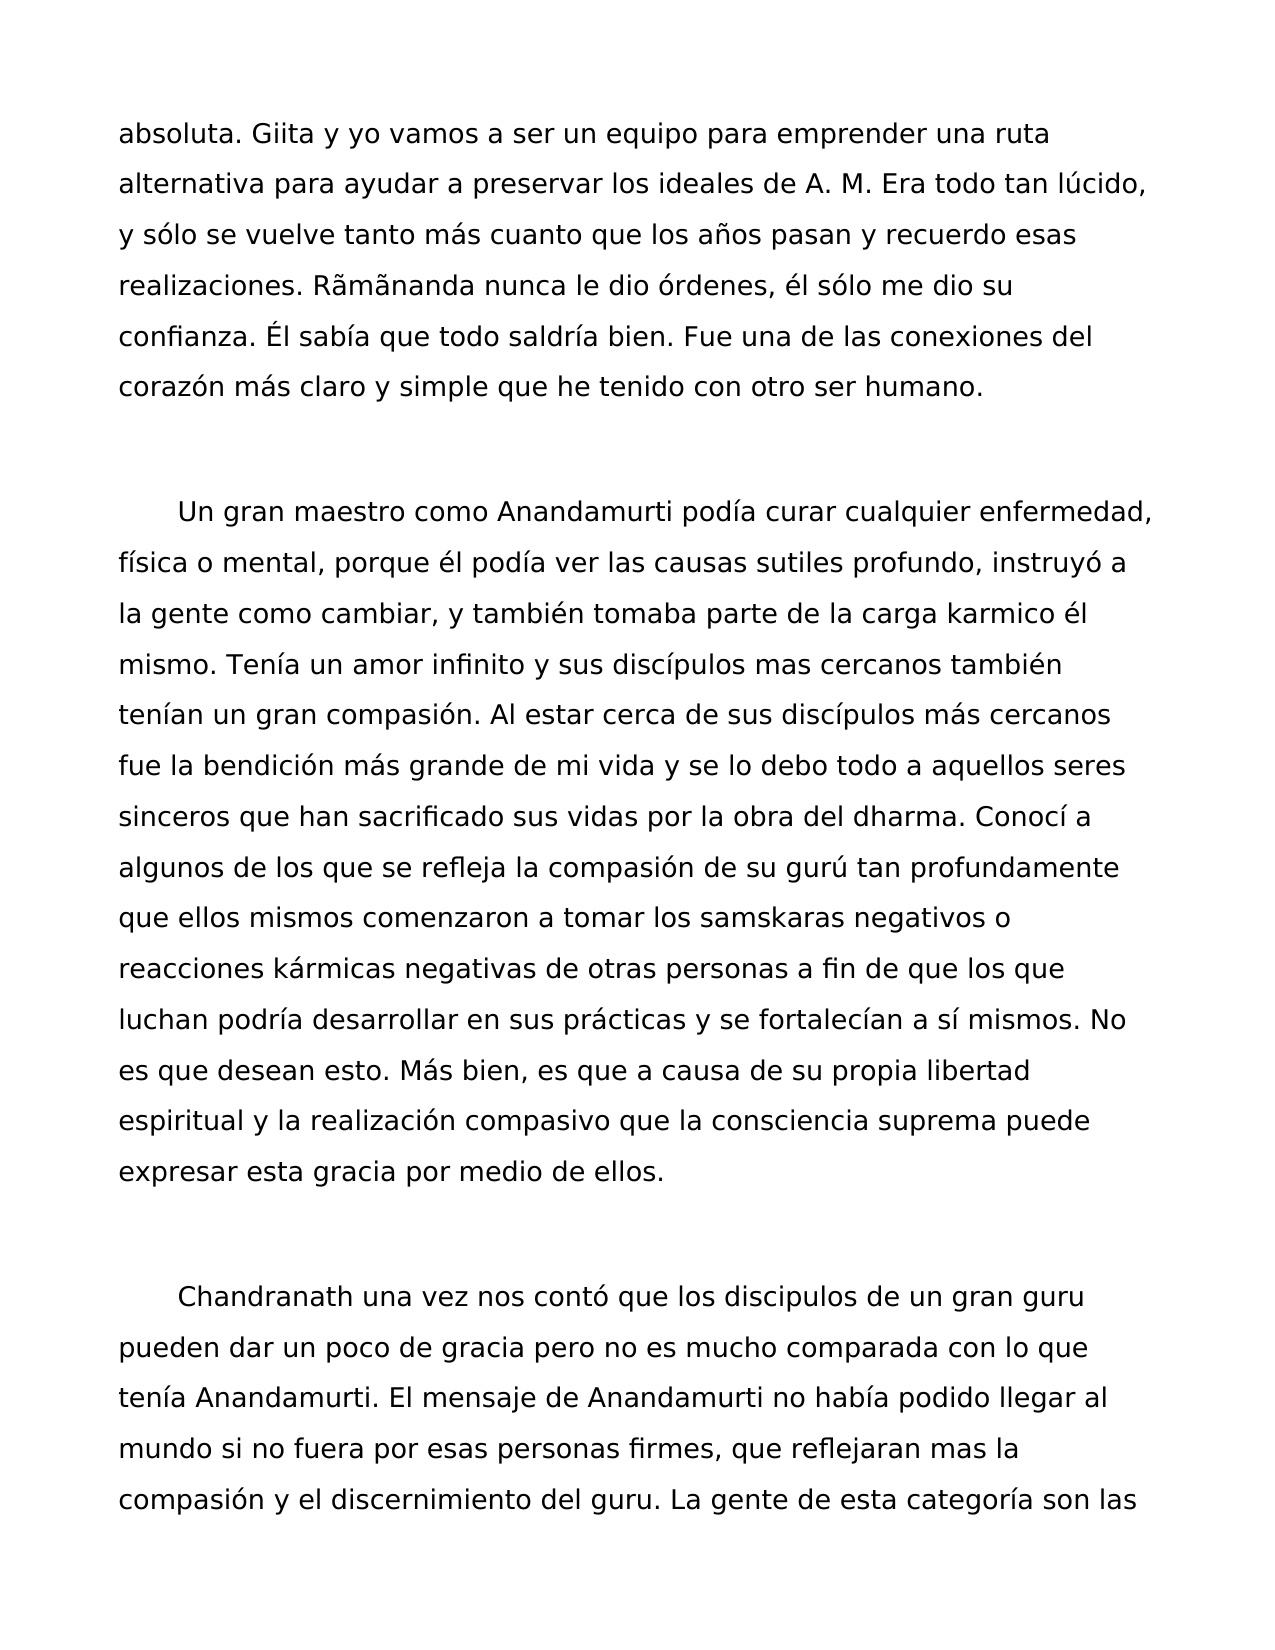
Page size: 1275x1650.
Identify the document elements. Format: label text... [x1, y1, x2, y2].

text Chandranath una vez nos contó que los discipulos de un gran guru pueden dar un poco de gracia pero no es mucho comparada con lo que tenía Anandamurti. El mensaje de Anandamurti no había podido llegar al mundo si no fuera por esas personas firmes, que reflejaran mas la compasión y el discernimiento del guru. La gente de esta categoría son las [118, 1281, 1157, 1516]
text Un gran maestro como Anandamurti podía curar cualquier enfermedad, física o mental, porque él podía ver las causas sutiles profundo, instruyó a la gente como cambiar, y también tomaba parte de la carga karmico él mismo. Tenía un amor infinito y sus discípulos mas cercanos también tenían un gran compasión. Al estar cerca de sus discípulos más cercanos fue la bendición más grande de mi vida y se lo debo todo a aquellos seres sinceros que han sacrificado sus vidas por la obra del dharma. Conocí a algunos de los que se refleja la compasión de su gurú tan profundamente que ellos mismos comenzaron a tomar los samskaras negativos o reacciones kármicas negativas de otras personas a fin de que los que luchan podría desarrollar en sus prácticas y se fortalecían a sí mismos. No es que desean esto. Más bien, es que a causa de su propia libertad espiritual y la realización compasivo que la consciencia suprema puede expresar esta gracia por medio de ellos. [118, 497, 1157, 1188]
text absoluta. Giita y yo vamos a ser un equipo para emprender una ruta alternativa para ayudar a preservar los ideales de A. M. Era todo tan lúcido, y sólo se vuelve tanto más cuanto que los años pasan y recuerdo esas realizaciones. Rãmãnanda nunca le dio órdenes, él sólo me dio su confianza. Él sabía que todo saldría bien. Fue una de las conexiones del corazón más claro y simple que he tenido con otro ser humano. [118, 118, 1157, 403]
